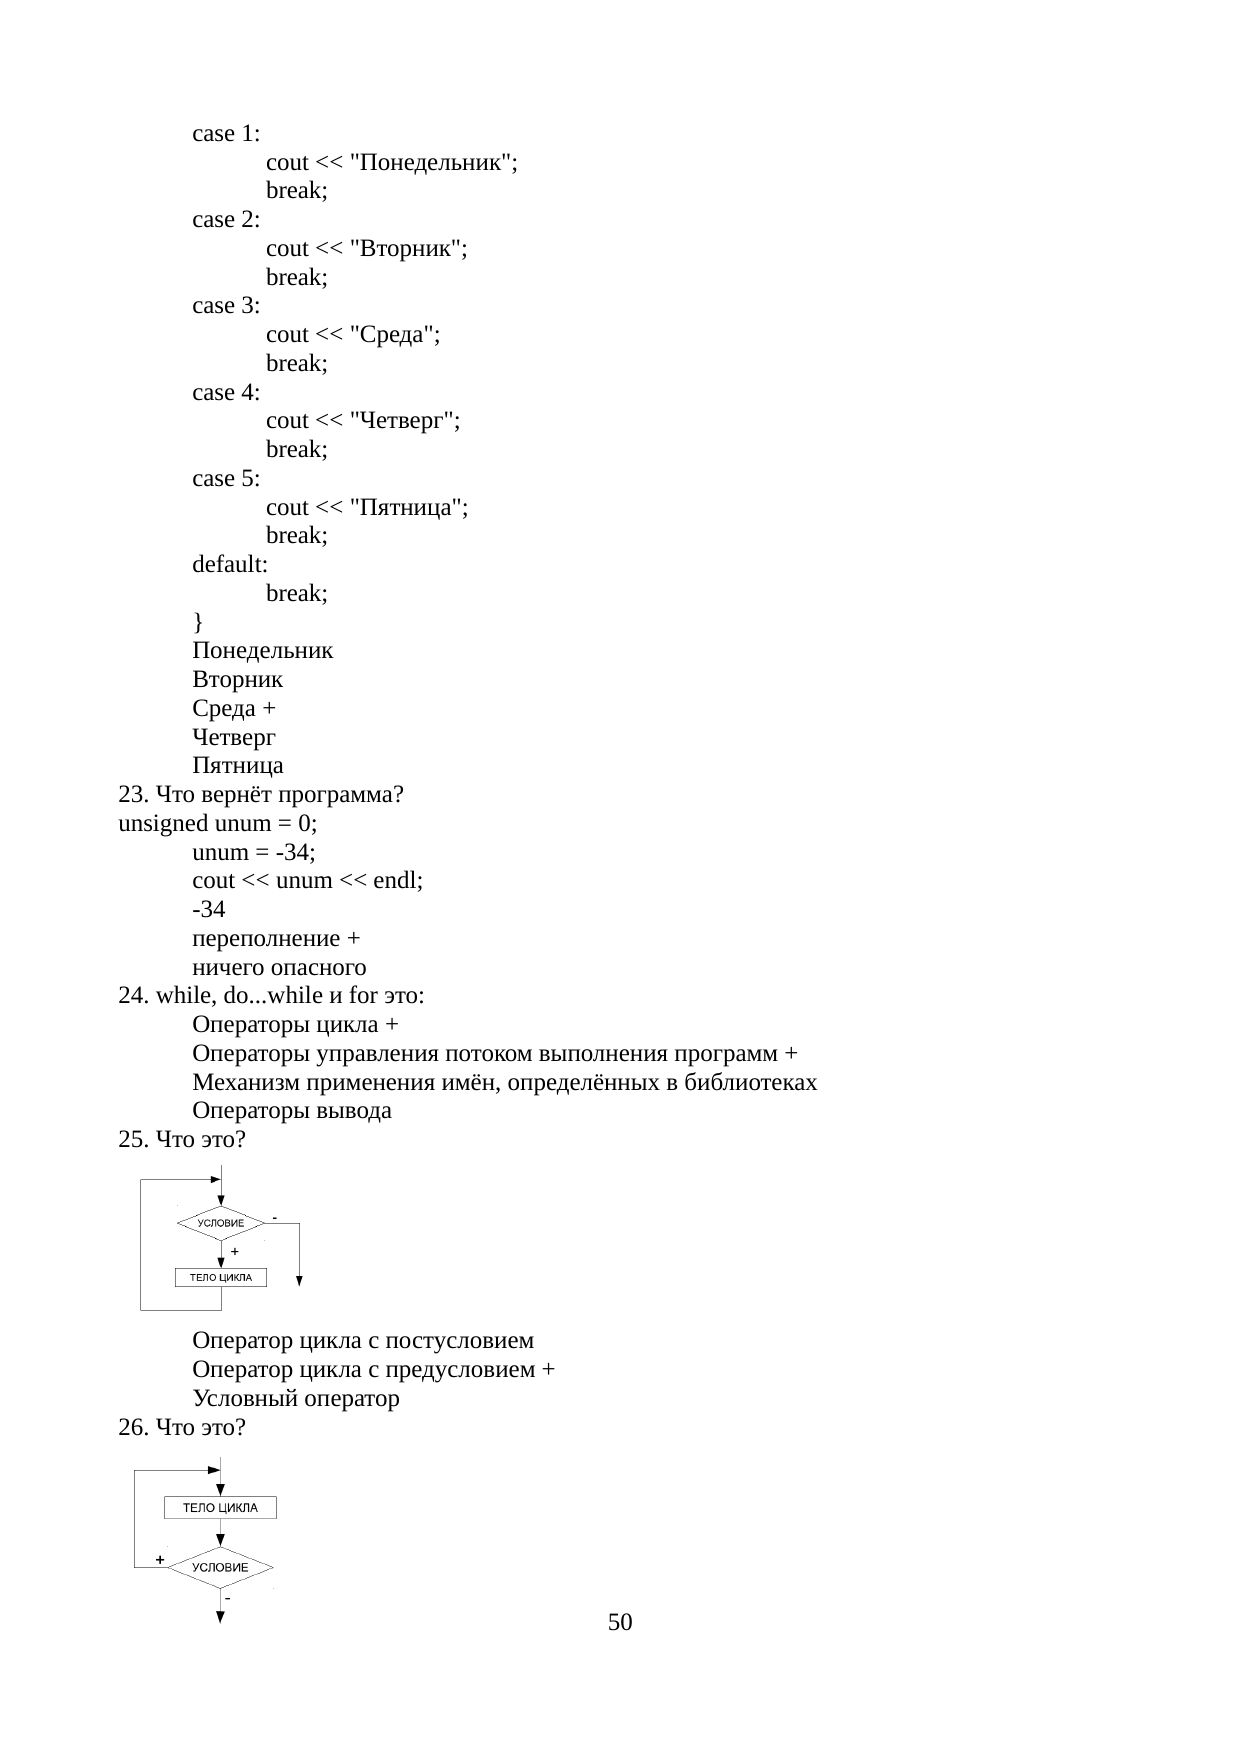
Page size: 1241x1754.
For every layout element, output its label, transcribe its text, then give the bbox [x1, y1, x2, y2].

picture [132, 1457, 283, 1625]
text break; [118, 176, 1122, 204]
text cout << "Среда"; [118, 319, 1122, 348]
text 26. Что это? [118, 1412, 1122, 1441]
text case 4: [118, 377, 1122, 406]
text } [118, 607, 1122, 636]
text Операторы цикла + [118, 1009, 1122, 1038]
text break; [118, 578, 1122, 607]
text case 2: [118, 204, 1122, 233]
text cout << unum << endl; [118, 866, 1122, 894]
text Операторы вывода [118, 1096, 1122, 1124]
text -34 [118, 894, 1122, 923]
picture [135, 1160, 306, 1317]
text case 5: [118, 463, 1122, 492]
text case 1: [118, 118, 1122, 147]
text cout << "Вторник"; [118, 233, 1122, 262]
text Операторы управления потоком выполнения программ + [118, 1038, 1122, 1067]
text переполнение + [118, 923, 1122, 952]
text cout << "Четверг"; [118, 406, 1122, 434]
text 23. Что вернёт программа? [118, 779, 1122, 808]
text ничего опасного [118, 952, 1122, 981]
text Оператор цикла с постусловием [118, 1326, 1122, 1354]
text 24. while, do...while и for это: [118, 981, 1122, 1009]
text unum = -34; [118, 837, 1122, 866]
text Условный оператор [118, 1383, 1122, 1412]
text break; [118, 521, 1122, 549]
text Вторник [118, 664, 1122, 693]
text case 3: [118, 291, 1122, 319]
text Четверг [118, 722, 1122, 751]
text cout << "Пятница"; [118, 492, 1122, 521]
text Оператор цикла с предусловием + [118, 1354, 1122, 1383]
text Понедельник [118, 636, 1122, 664]
text Пятница [118, 751, 1122, 779]
text 25. Что это? [118, 1124, 1122, 1153]
text Механизм применения имён, определённых в библиотеках [118, 1067, 1122, 1096]
text default: [118, 549, 1122, 578]
text break; [118, 262, 1122, 291]
text break; [118, 434, 1122, 463]
text break; [118, 348, 1122, 377]
text cout << "Понедельник"; [118, 147, 1122, 176]
text unsigned unum = 0; [118, 808, 1122, 837]
text Среда + [118, 693, 1122, 722]
